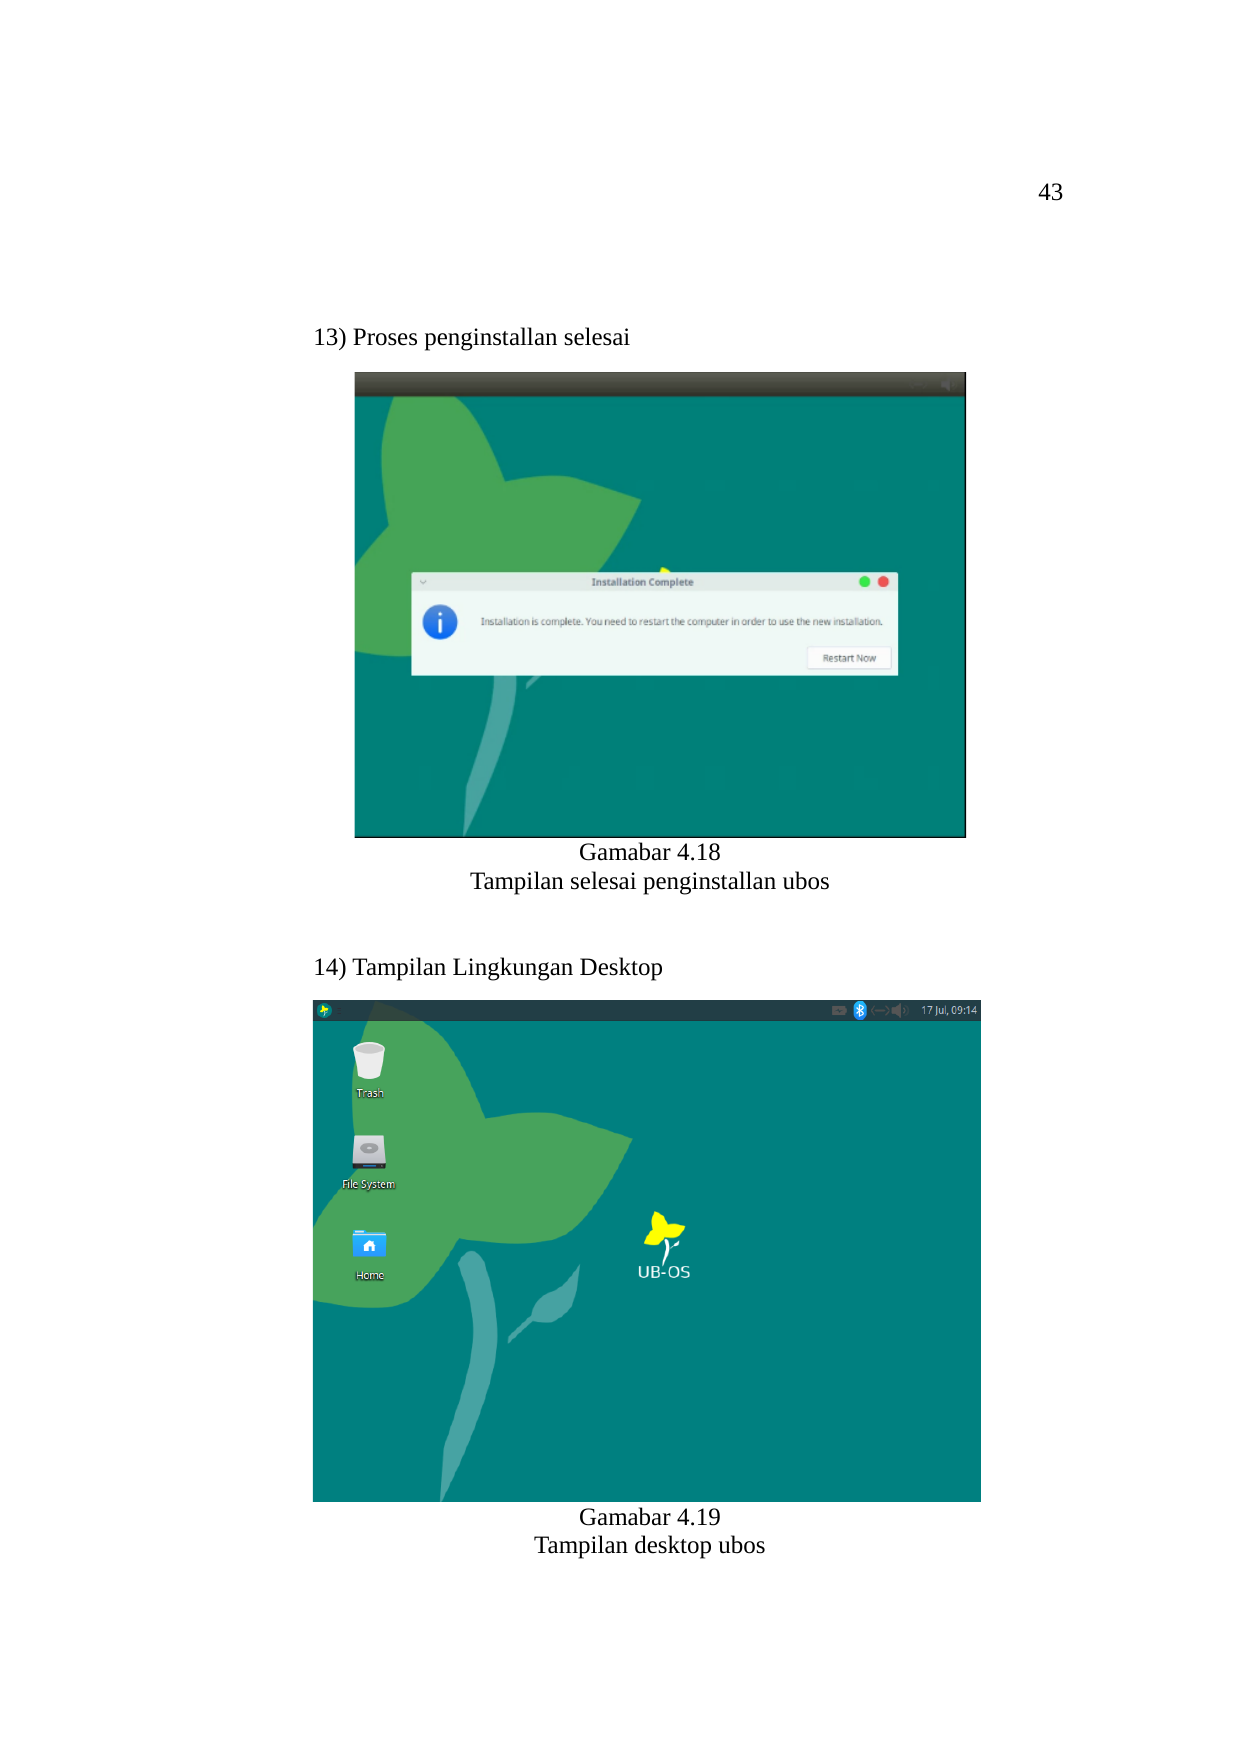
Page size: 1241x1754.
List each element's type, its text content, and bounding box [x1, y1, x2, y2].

text 14) Tampilan Lingkungan Desktop [313, 952, 1063, 981]
picture [354, 372, 967, 838]
picture [312, 1000, 981, 1502]
text Gamabar 4.18 [236, 838, 1063, 866]
text Gamabar 4.19 [236, 1502, 1063, 1530]
text Tampilan desktop ubos [236, 1530, 1063, 1559]
text Tampilan selesai penginstallan ubos [236, 866, 1063, 895]
text 13) Proses penginstallan selesai [313, 322, 1063, 351]
